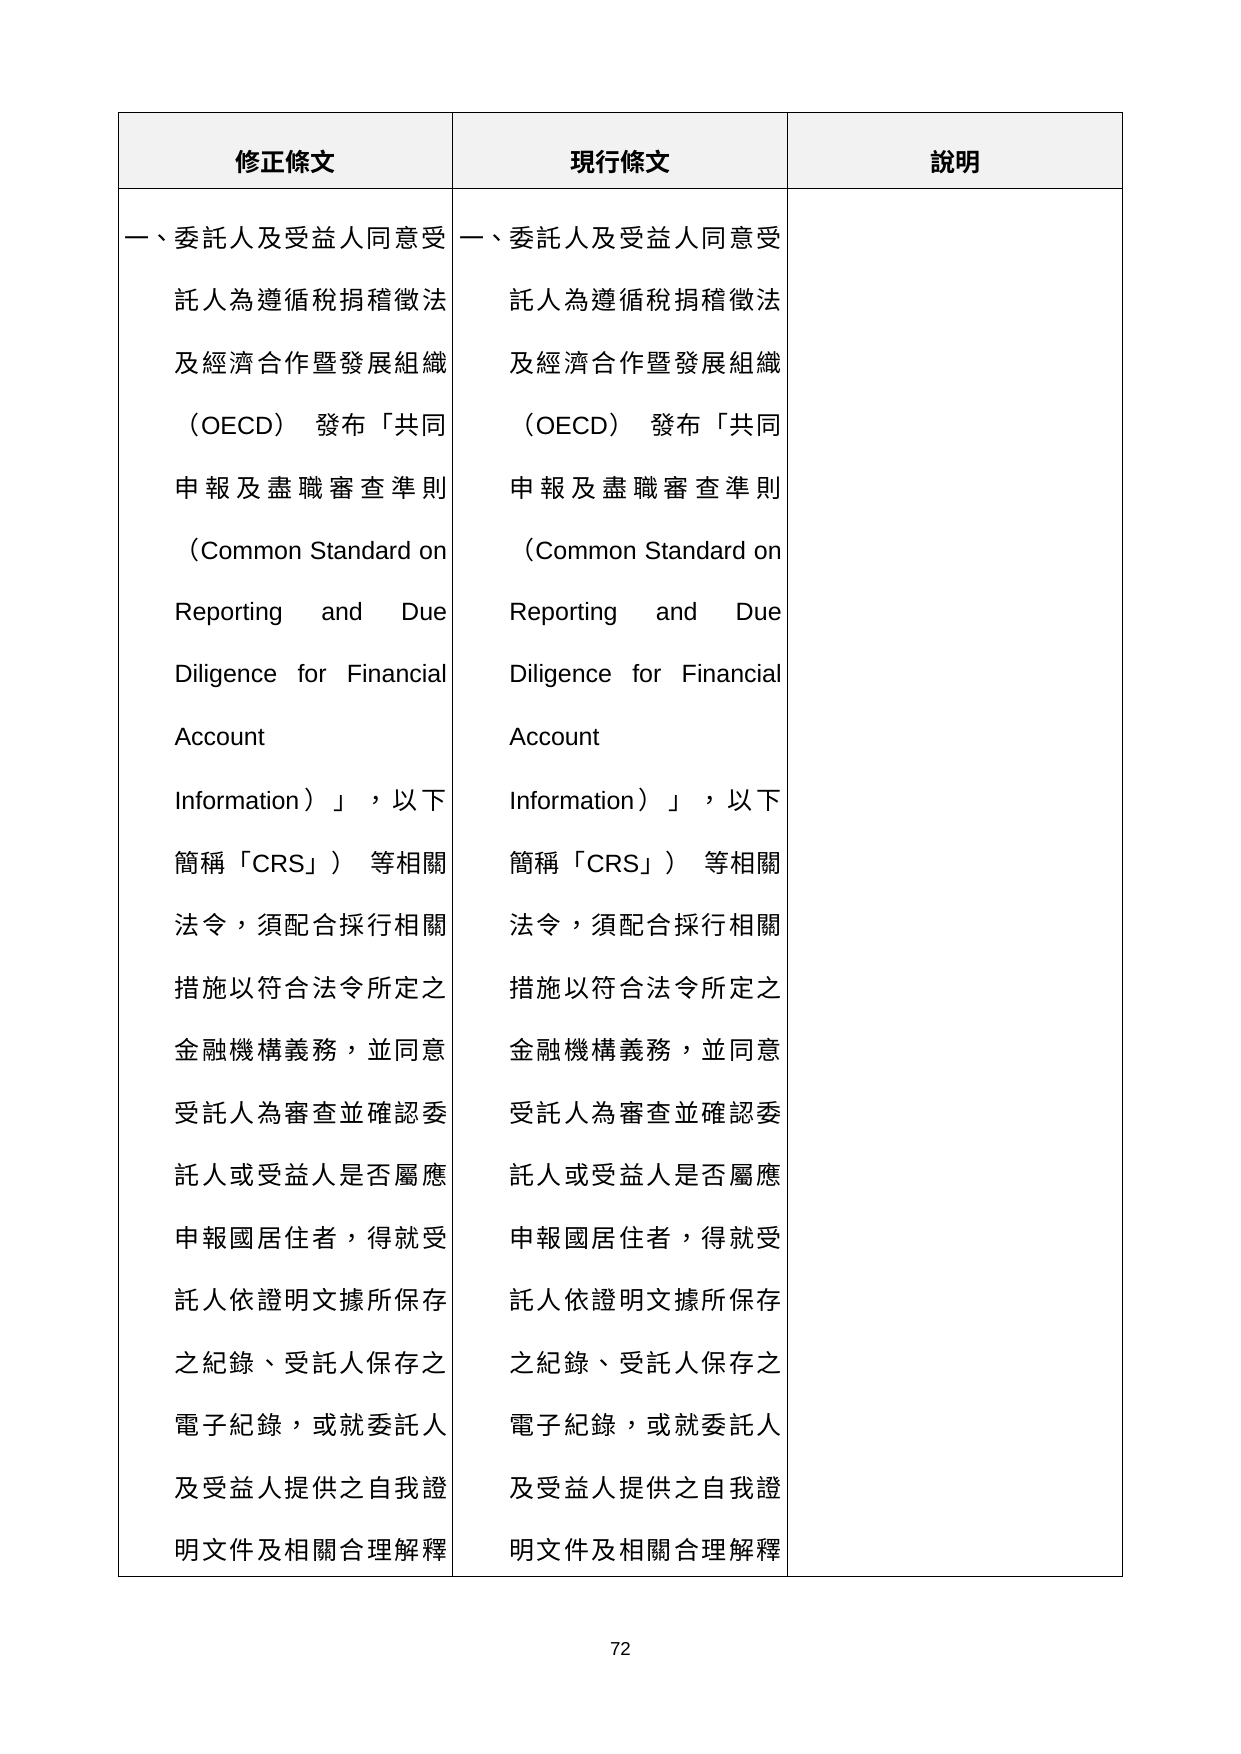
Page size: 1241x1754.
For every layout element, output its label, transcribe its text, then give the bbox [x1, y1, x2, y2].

table_cell [788, 189, 1122, 1576]
table_header 現行條文 [453, 113, 787, 188]
table_cell 一、 委託人及受益人同意受託人為遵循稅捐稽徵法及經濟合作暨發展組織（OECD） 發布「共同申報及盡職審查準則（Common Standard on Reporting and Due Diligence for Financial Account Information）」，以下簡稱「CRS」） 等相關法令，須配合採行相關措施以符合法令所定之金融機構義務，並同意受託人為審查並確認委託人或受益人是否屬應申報國居住者，得就受託人依證明文據所保存之紀錄、受託人保存之電子紀錄，或就委託人及受益人提供之自我證明文件及相關合理解釋 [453, 189, 787, 1576]
table_header 說明 [788, 113, 1122, 188]
table_cell 一、 委託人及受益人同意受託人為遵循稅捐稽徵法及經濟合作暨發展組織（OECD） 發布「共同申報及盡職審查準則（Common Standard on Reporting and Due Diligence for Financial Account Information）」，以下簡稱「CRS」） 等相關法令，須配合採行相關措施以符合法令所定之金融機構義務，並同意受託人為審查並確認委託人或受益人是否屬應申報國居住者，得就受託人依證明文據所保存之紀錄、受託人保存之電子紀錄，或就委託人及受益人提供之自我證明文件及相關合理解釋 [119, 189, 452, 1576]
table_header 修正條文 [119, 113, 452, 188]
